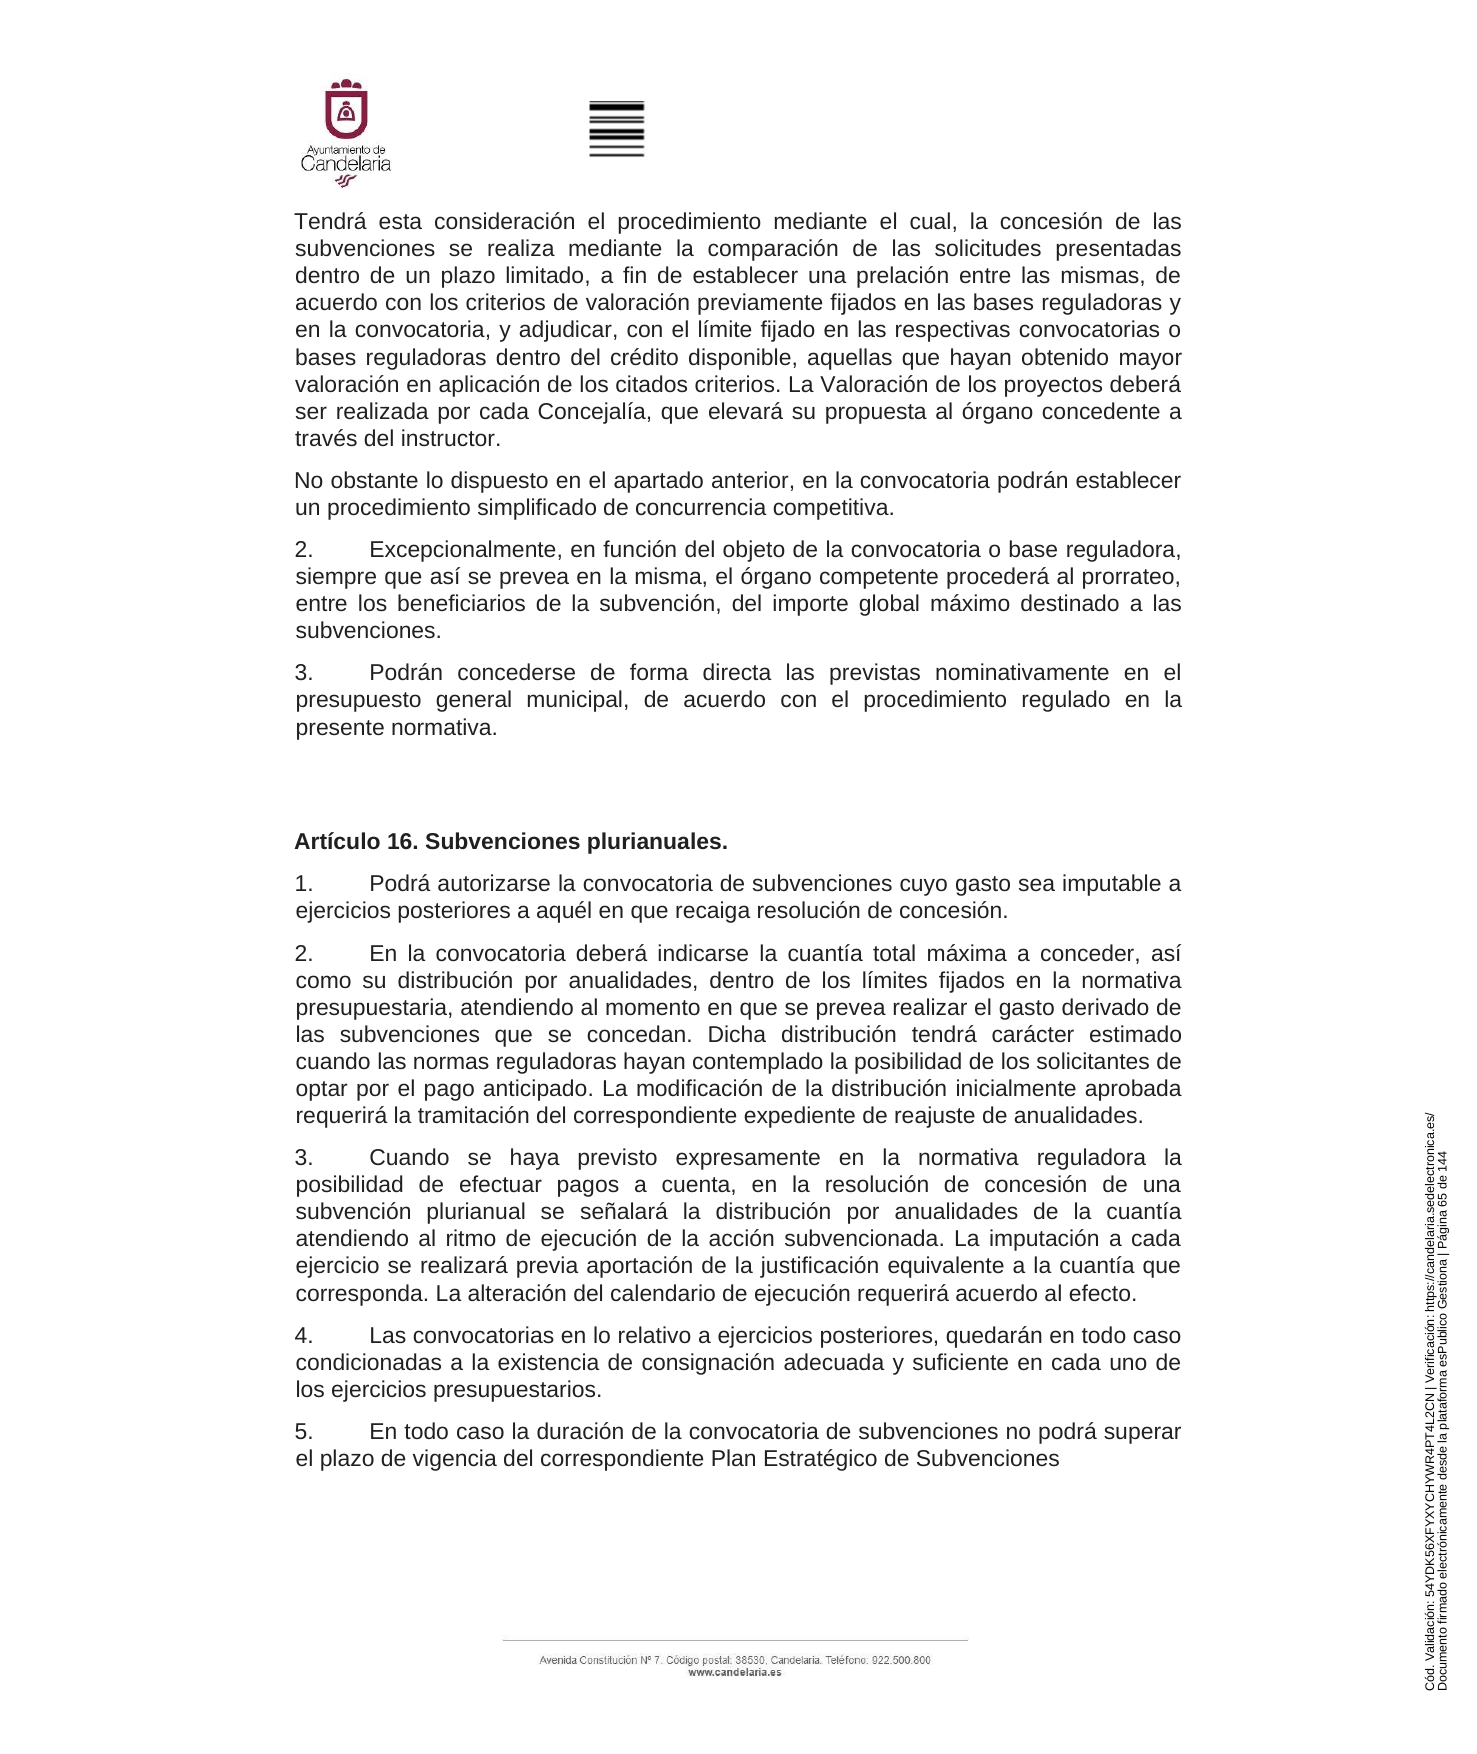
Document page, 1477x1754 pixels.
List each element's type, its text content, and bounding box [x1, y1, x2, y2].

list En la convocatoria deberá indicarse la cuantía total máxima a conceder, así como su distribución por anualidades, dentro de los límites fijados en la normativa presupuestaria, atendiendo al momento en que se prevea realizar el gasto derivado de las subvenciones que se concedan. Dicha distribución tendrá carácter estimado cuando las normas reguladoras hayan contemplado la posibilidad de los solicitantes de optar por el pago anticipado. La modificación de la distribución inicialmente aprobada requerirá la tramitación del correspondiente expediente de reajuste de anualidades. [294, 939, 1182, 1128]
list Las convocatorias en lo relativo a ejercicios posteriores, quedarán en todo caso condicionadas a la existencia de consignación adecuada y suficiente en cada uno de los ejercicios presupuestarios. [294, 1322, 1182, 1402]
list Podrá autorizarse la convocatoria de subvenciones cuyo gasto sea imputable a ejercicios posteriores a aquél en que recaiga resolución de concesión. [294, 870, 1182, 924]
text No obstante lo dispuesto en el apartado anterior, en la convocatoria podrán establecer un procedimiento simplificado de concurrencia competitiva. [294, 467, 1182, 520]
list Cuando se haya previsto expresamente en la normativa reguladora la posibilidad de efectuar pagos a cuenta, en la resolución de concesión de una subvención plurianual se señalará la distribución por anualidades de la cuantía atendiendo al ritmo de ejecución de la acción subvencionada. La imputación a cada ejercicio se realizará previa aportación de la justificación equivalente a la cuantía que corresponda. La alteración del calendario de ejecución requerirá acuerdo al efecto. [294, 1144, 1182, 1306]
list Excepcionalmente, en función del objeto de la convocatoria o base reguladora, siempre que así se prevea en la misma, el órgano competente procederá al prorrateo, entre los beneficiarios de la subvención, del importe global máximo destinado a las subvenciones. [294, 536, 1182, 643]
list En todo caso la duración de la convocatoria de subvenciones no podrá superar el plazo de vigencia del correspondiente Plan Estratégico de Subvenciones [294, 1418, 1182, 1471]
list Podrán concederse de forma directa las previstas nominativamente en el presupuesto general municipal, de acuerdo con el procedimiento regulado en la presente normativa. [294, 659, 1182, 740]
text Tendrá esta consideración el procedimiento mediante el cual, la concesión de las subvenciones se realiza mediante la comparación de las solicitudes presentadas dentro de un plazo limitado, a fin de establecer una prelación entre las mismas, de acuerdo con los criterios de valoración previamente fijados en las bases reguladoras y en la convocatoria, y adjudicar, con el límite fijado en las respectivas convocatorias o bases reguladoras dentro del crédito disponible, aquellas que hayan obtenido mayor valoración en aplicación de los citados criterios. La Valoración de los proyectos deberá ser realizada por cada Concejalía, que elevará su propuesta al órgano concedente a través del instructor. [294, 208, 1182, 451]
text Artículo 16. Subvenciones plurianuales. [294, 828, 1183, 854]
